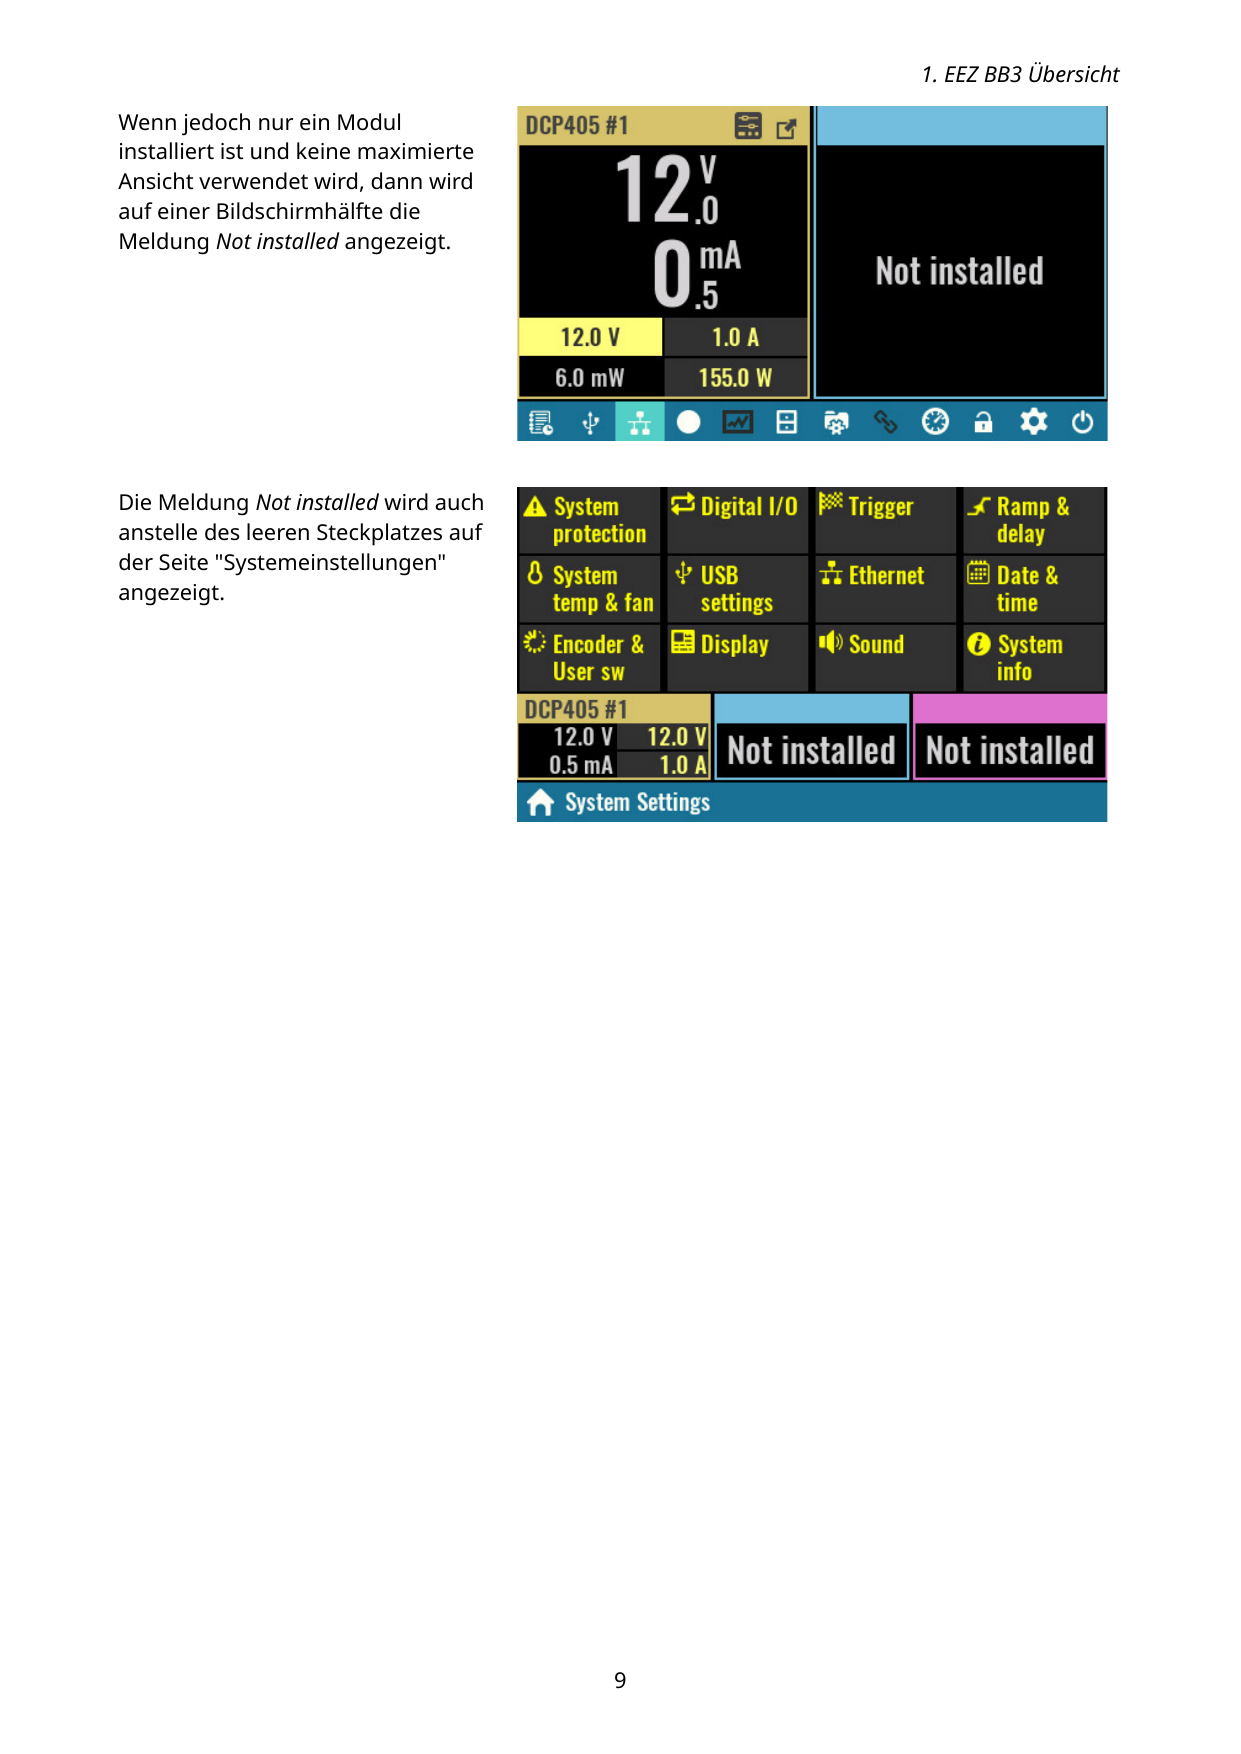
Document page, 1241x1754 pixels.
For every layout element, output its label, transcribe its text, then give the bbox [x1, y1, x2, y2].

picture [517, 106, 1108, 441]
table_header [502, 107, 1123, 470]
picture [517, 487, 1108, 822]
table_header Wenn jedoch nur ein Modul installiert ist und keine maximierte Ansicht verwendet wird, dann wird auf einer Bildschirmhälfte die Meldung Not installed angezeigt. [118, 107, 502, 470]
table_header [502, 488, 1122, 851]
table_header Die Meldung Not installed wird auch anstelle des leeren Steckplatzes auf der Seite "Systemeinstellungen" angezeigt. [118, 488, 502, 851]
